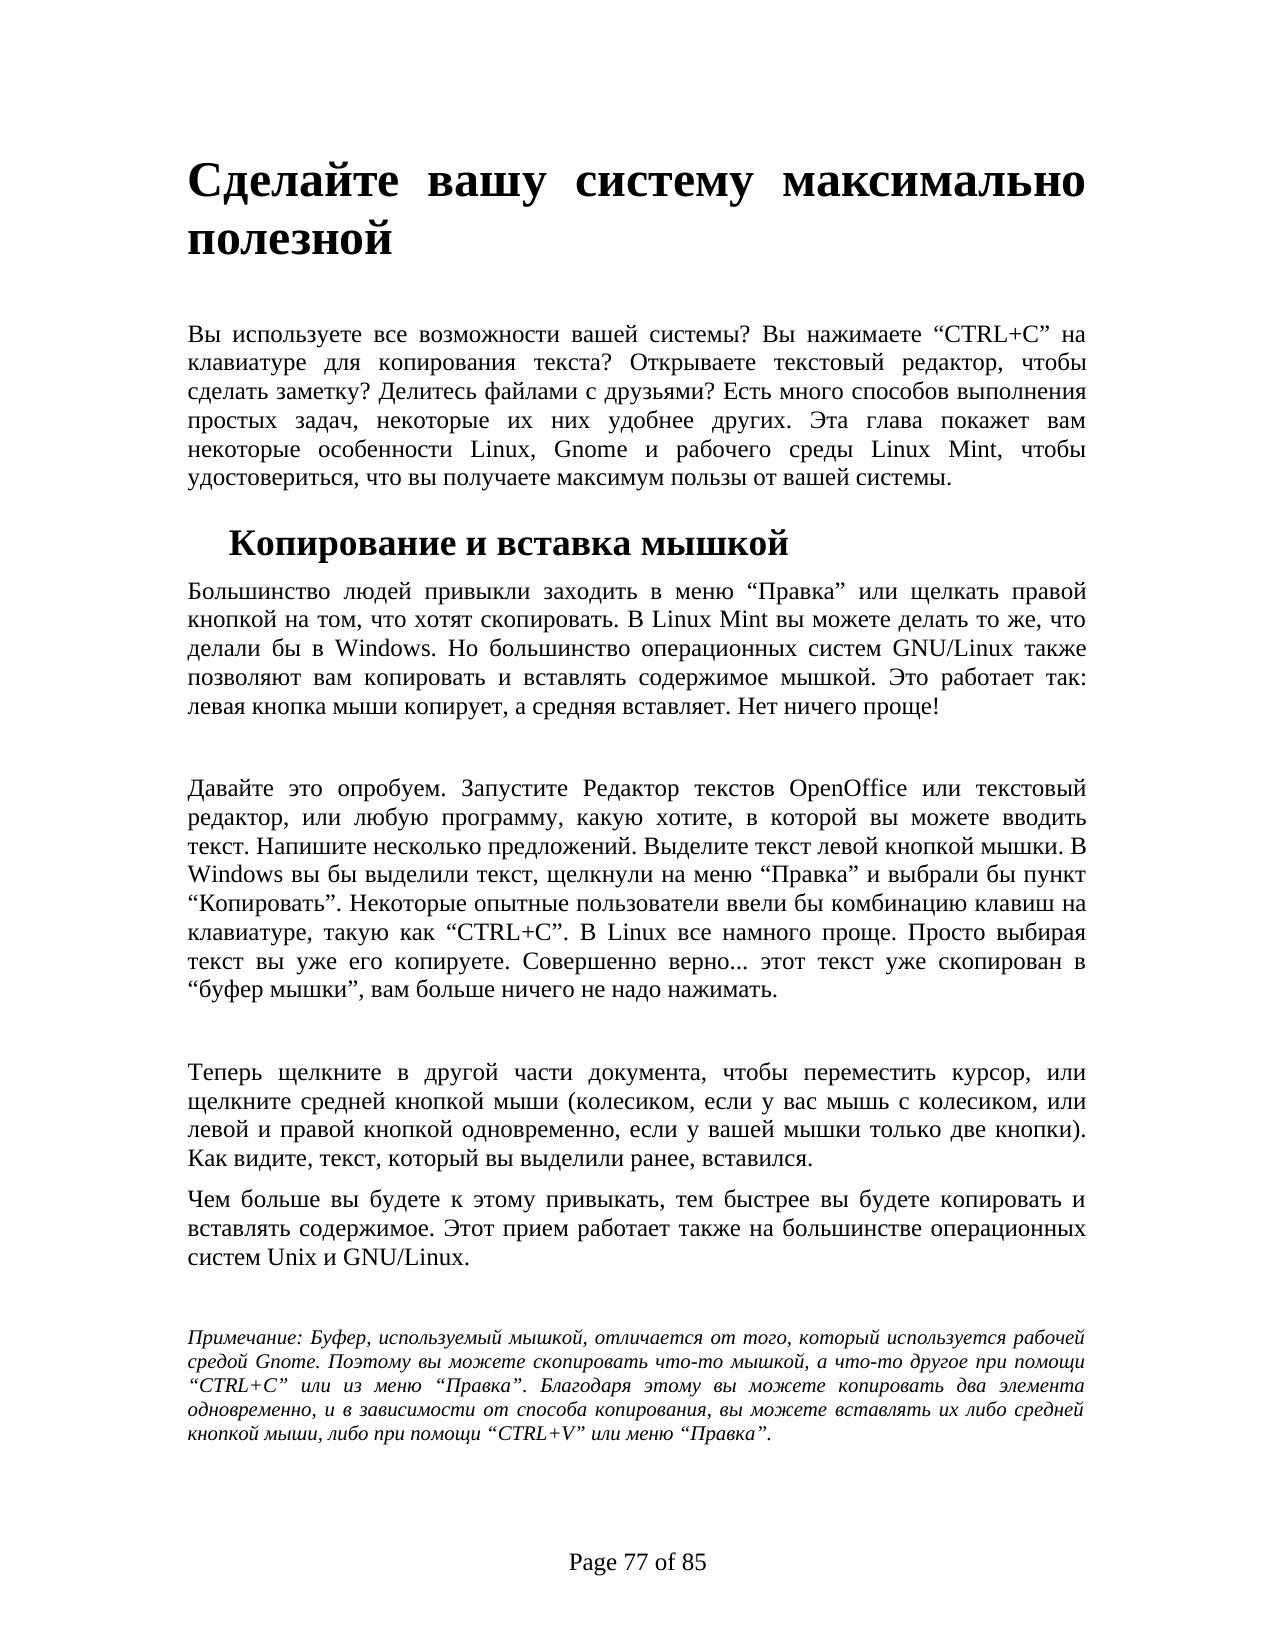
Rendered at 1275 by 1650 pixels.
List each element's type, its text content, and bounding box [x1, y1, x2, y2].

text Чем больше вы будете к этому привыкать, тем быстрее вы будете копировать и вставлять содержимое. Этот прием работает также на большинстве операционных систем Unix и GNU/Linux. [187, 1184, 1087, 1271]
subtitle Сделайте вашу систему максимально полезной [187, 150, 1087, 265]
text Примечание: Буфер, используемый мышкой, отличается от того, который используется рабочей средой Gnome. Поэтому вы можете скопировать что-то мышкой, а что-то другое при помощи “CTRL+C” или из меню “Правка”. Благодаря этому вы можете копировать два элемента одновременно, и в зависимости от способа копирования, вы можете вставлять их либо средней кнопкой мыши, либо при помощи “CTRL+V” или меню “Правка”. [187, 1324, 1087, 1445]
text Теперь щелкните в другой части документа, чтобы переместить курсор, или щелкните средней кнопкой мыши (колесиком, если у вас мышь с колесиком, или левой и правой кнопкой одновременно, если у вашей мышки только две кнопки). Как видите, текст, который вы выделили ранее, вставился. [187, 1057, 1087, 1172]
text Большинство людей привыкли заходить в меню “Правка” или щелкать правой кнопкой на том, что хотят скопировать. В Linux Mint вы можете делать то же, что делали бы в Windows. Но большинство операционных систем GNU/Linux также позволяют вам копировать и вставлять содержимое мышкой. Это работает так: левая кнопка мыши копирует, а средняя вставляет. Нет ничего проще! [187, 576, 1087, 719]
subtitle Копирование и вставка мышкой [187, 520, 1087, 563]
text Давайте это опробуем. Запустите Редактор текстов OpenOffice или текстовый редактор, или любую программу, какую хотите, в которой вы можете вводить текст. Напишите несколько предложений. Выделите текст левой кнопкой мышки. В Windows вы бы выделили текст, щелкнули на меню “Правка” и выбрали бы пункт “Копировать”. Некоторые опытные пользователи ввели бы комбинацию клавиш на клавиатуре, такую как “CTRL+C”. В Linux все намного проще. Просто выбирая текст вы уже его копируете. Совершенно верно... этот текст уже скопирован в “буфер мышки”, вам больше ничего не надо нажимать. [187, 773, 1087, 1003]
text Вы используете все возможности вашей системы? Вы нажимаете “CTRL+C” на клавиатуре для копирования текста? Открываете текстовый редактор, чтобы сделать заметку? Делитесь файлами с друзьями? Есть много способов выполнения простых задач, некоторые их них удобнее других. Эта глава покажет вам некоторые особенности Linux, Gnome и рабочего среды Linux Mint, чтобы удостовериться, что вы получаете максимум пользы от вашей системы. [187, 319, 1087, 491]
